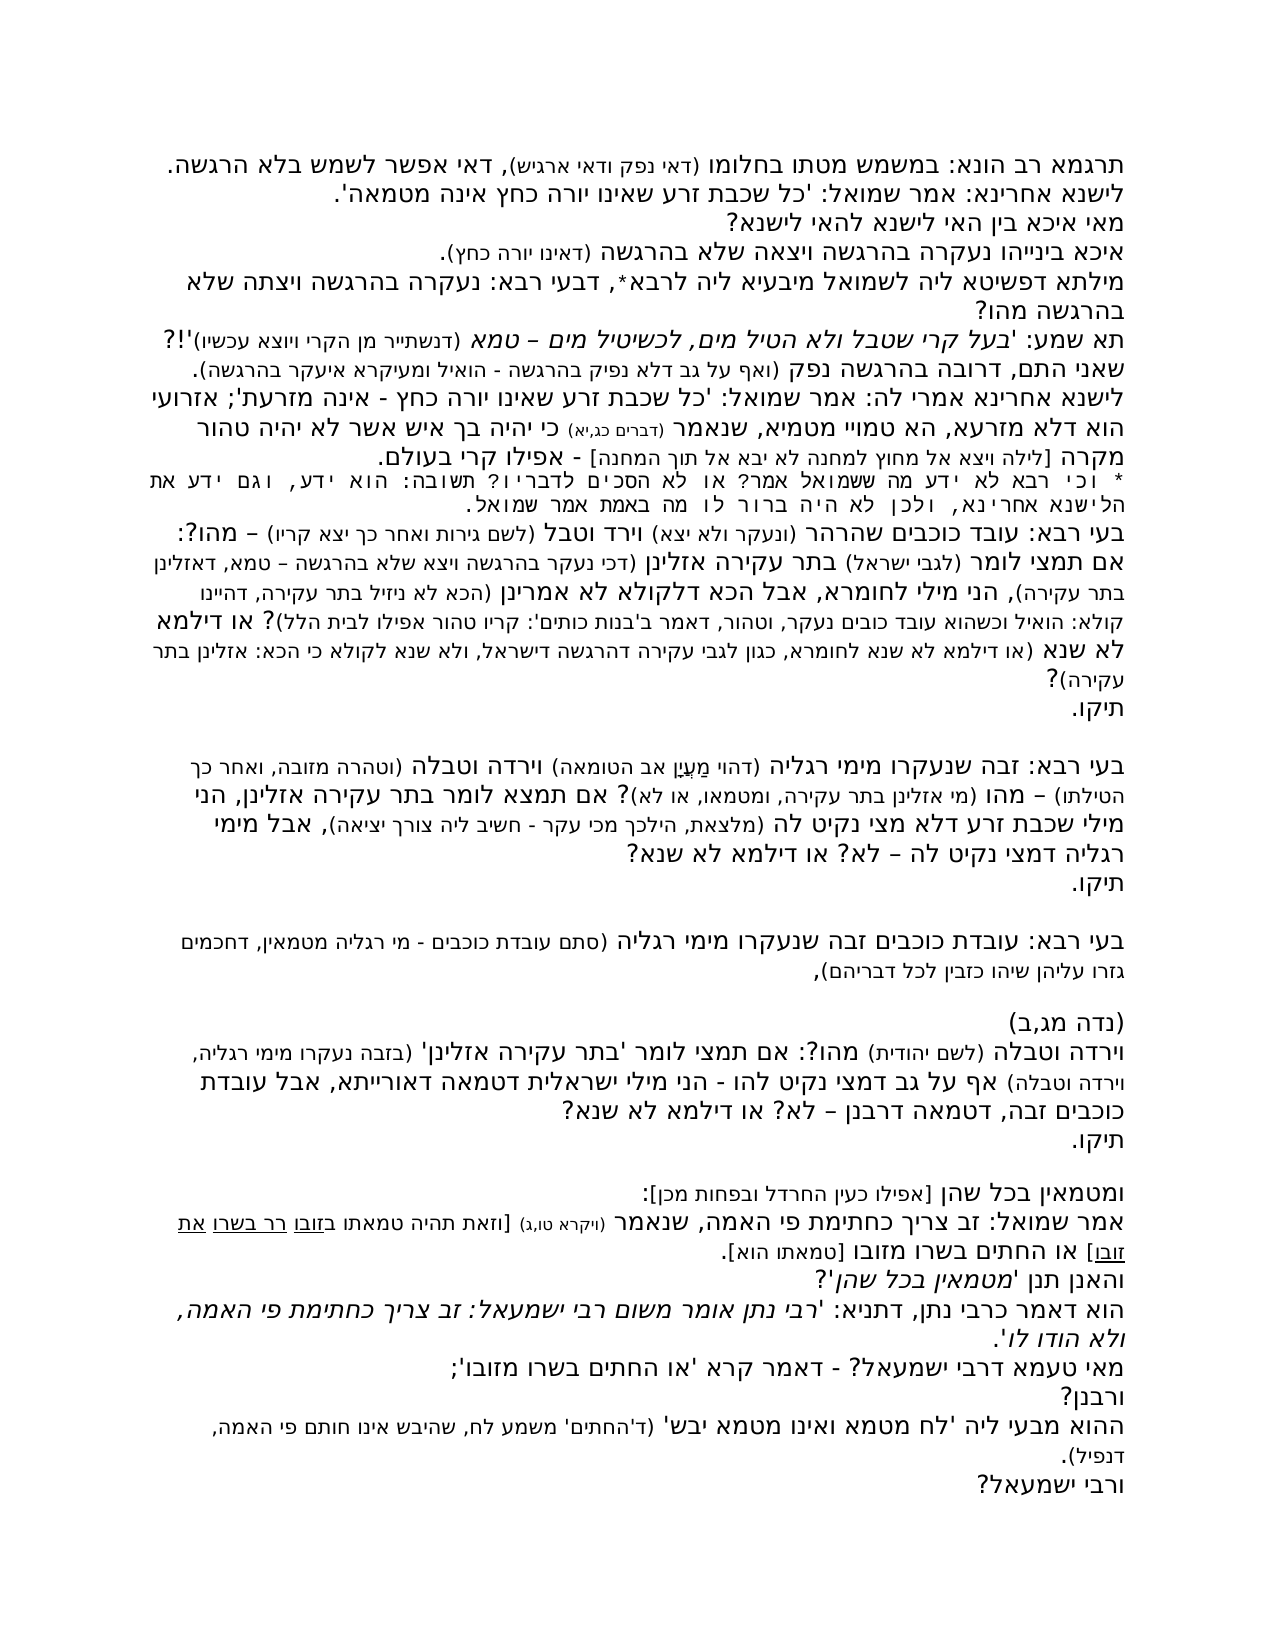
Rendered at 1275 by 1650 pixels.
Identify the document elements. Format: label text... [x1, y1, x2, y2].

text אמר שמואל: זב צריך כחתימת פי האמה, שנאמר (ויקרא טו,ג) [וזאת תהיה טמאתו בזובו רר בשרו את זובו] או החתים בשרו מזובו [טמאתו הוא]. [150, 1207, 1125, 1266]
text איכא בינייהו נעקרה בהרגשה ויצאה שלא בהרגשה (דאינו יורה כחץ). [150, 237, 1125, 267]
text תא שמע: 'בעל קרי שטבל ולא הטיל מים, לכשיטיל מים – טמא (דנשתייר מן הקרי ויוצא עכשיו)'!? [150, 325, 1125, 354]
text ורבי ישמעאל? [150, 1470, 1125, 1499]
text לישנא אחרינא: אמר שמואל: 'כל שכבת זרע שאינו יורה כחץ אינה מטמאה'. [150, 179, 1125, 208]
text * וכי רבא לא ידע מה ששמואל אמר? או לא הסכים לדבריו? תשובה: הוא ידע, וגם ידע את הלישנא אחרינא, ולכן לא היה ברור לו מה באמת אמר שמואל. [150, 471, 1125, 518]
text (נדה מג,ב) [150, 1008, 1125, 1037]
text שאני התם, דרובה בהרגשה נפק (ואף על גב דלא נפיק בהרגשה - הואיל ומעיקרא איעקר בהרגשה). [150, 354, 1125, 384]
text תיקו. [150, 693, 1125, 723]
text מילתא דפשיטא ליה לשמואל מיבעיא ליה לרבא*, דבעי רבא: נעקרה בהרגשה ויצתה שלא בהרגשה מהו? [150, 267, 1125, 325]
text בעי רבא: עובד כוכבים שהרהר (ונעקר ולא יצא) וירד וטבל (לשם גירות ואחר כך יצא קריו) – מהו?: אם תמצי לומר (לגבי ישראל) בתר עקירה אזלינן (דכי נעקר בהרגשה ויצא שלא בהרגשה – טמא, דאזלינן בתר עקירה), הני מילי לחומרא, אבל הכא דלקולא לא אמרינן (הכא לא ניזיל בתר עקירה, דהיינו קולא: הואיל וכשהוא עובד כובים נעקר, וטהור, דאמר ב'בנות כותים': קריו טהור אפילו לבית הלל)? או דילמא לא שנא (או דילמא לא שנא לחומרא, כגון לגבי עקירה דהרגשה דישראל, ולא שנא לקולא כי הכא: אזלינן בתר עקירה)? [150, 518, 1125, 693]
text לישנא אחרינא אמרי לה: אמר שמואל: 'כל שכבת זרע שאינו יורה כחץ - אינה מזרעת'; אזרועי הוא דלא מזרעא, הא טמויי מטמיא, שנאמר (דברים כג,יא) כי יהיה בך איש אשר לא יהיה טהור מקרה [לילה ויצא אל מחוץ למחנה לא יבא אל תוך המחנה] - אפילו קרי בעולם. [150, 384, 1125, 471]
text בעי רבא: זבה שנעקרו מימי רגליה (דהוי מַעֲיָן אב הטומאה) וירדה וטבלה (וטהרה מזובה, ואחר כך הטילתו) – מהו (מי אזלינן בתר עקירה, ומטמאו, או לא)? אם תמצא לומר בתר עקירה אזלינן, הני מילי שכבת זרע דלא מצי נקיט לה (מלצאת, הילכך מכי עקר - חשיב ליה צורך יציאה), אבל מימי רגליה דמצי נקיט לה – לא? או דילמא לא שנא? [150, 751, 1125, 868]
text ההוא מבעי ליה 'לח מטמא ואינו מטמא יבש' (ד'החתים' משמע לח, שהיבש אינו חותם פי האמה, דנפיל). [150, 1412, 1125, 1470]
text ומטמאין בכל שהן [אפילו כעין החרדל ובפחות מכן]: [150, 1178, 1125, 1207]
text וירדה וטבלה (לשם יהודית) מהו?: אם תמצי לומר 'בתר עקירה אזלינן' (בזבה נעקרו מימי רגליה, וירדה וטבלה) אף על גב דמצי נקיט להו - הני מילי ישראלית דטמאה דאורייתא, אבל עובדת כוכבים זבה, דטמאה דרבנן – לא? או דילמא לא שנא? [150, 1037, 1125, 1125]
text תיקו. [150, 868, 1125, 897]
text והאנן תנן 'מטמאין בכל שהן'? [150, 1266, 1125, 1295]
text מאי איכא בין האי לישנא להאי לישנא? [150, 208, 1125, 237]
text בעי רבא: עובדת כוכבים זבה שנעקרו מימי רגליה (סתם עובדת כוכבים - מי רגליה מטמאין, דחכמים גזרו עליהן שיהו כזבין לכל דבריהם), [150, 926, 1125, 984]
text תיקו. [150, 1125, 1125, 1154]
text ורבנן? [150, 1382, 1125, 1412]
text הוא דאמר כרבי נתן, דתניא: 'רבי נתן אומר משום רבי ישמעאל: זב צריך כחתימת פי האמה, ולא הודו לו'. [150, 1295, 1125, 1353]
text מאי טעמא דרבי ישמעאל? - דאמר קרא 'או החתים בשרו מזובו'; [150, 1353, 1125, 1382]
text תרגמא רב הונא: במשמש מטתו בחלומו (דאי נפק ודאי ארגיש), דאי אפשר לשמש בלא הרגשה. [150, 150, 1125, 179]
